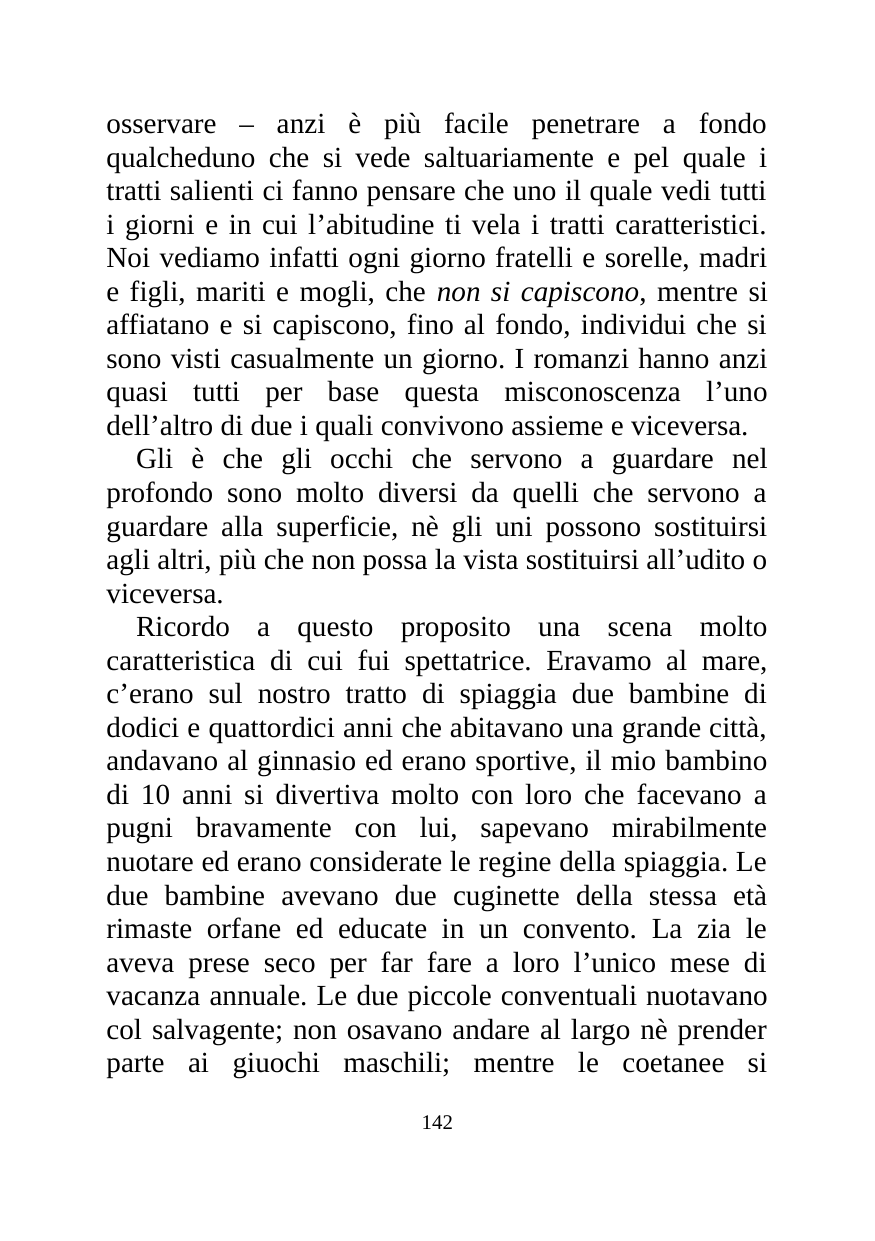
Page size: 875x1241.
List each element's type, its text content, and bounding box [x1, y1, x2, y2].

text Ricordo a questo proposito una scena molto caratteristica di cui fui spettatrice. Eravamo al mare, c’erano sul nostro tratto di spiaggia due bambine di dodici e quattordici anni che abitavano una grande città, andavano al ginnasio ed erano sportive, il mio bambino di 10 anni si divertiva molto con loro che facevano a pugni bravamente con lui, sapevano mirabilmente nuotare ed erano considerate le regine della spiaggia. Le due bambine avevano due cuginette della stessa età rimaste orfane ed educate in un convento. La zia le aveva prese seco per far fare a loro l’unico mese di vacanza annuale. Le due piccole conventuali nuotavano col salvagente; non osavano andare al largo nè prender parte ai giuochi maschili; mentre le coetanee si [106, 609, 768, 1079]
text Gli è che gli occhi che servono a guardare nel profondo sono molto diversi da quelli che servono a guardare alla superficie, nè gli uni possono sostituirsi agli altri, più che non possa la vista sostituirsi all’udito o viceversa. [106, 442, 768, 609]
text osservare – anzi è più facile penetrare a fondo qualcheduno che si vede saltuariamente e pel quale i tratti salienti ci fanno pensare che uno il quale vedi tutti i giorni e in cui l’abitudine ti vela i tratti caratteristici. Noi vediamo infatti ogni giorno fratelli e sorelle, madri e figli, mariti e mogli, che non si capiscono, mentre si affiatano e si capiscono, fino al fondo, individui che si sono visti casualmente un giorno. I romanzi hanno anzi quasi tutti per base questa misconoscenza l’uno dell’altro di due i quali convivono assieme e viceversa. [106, 106, 768, 442]
